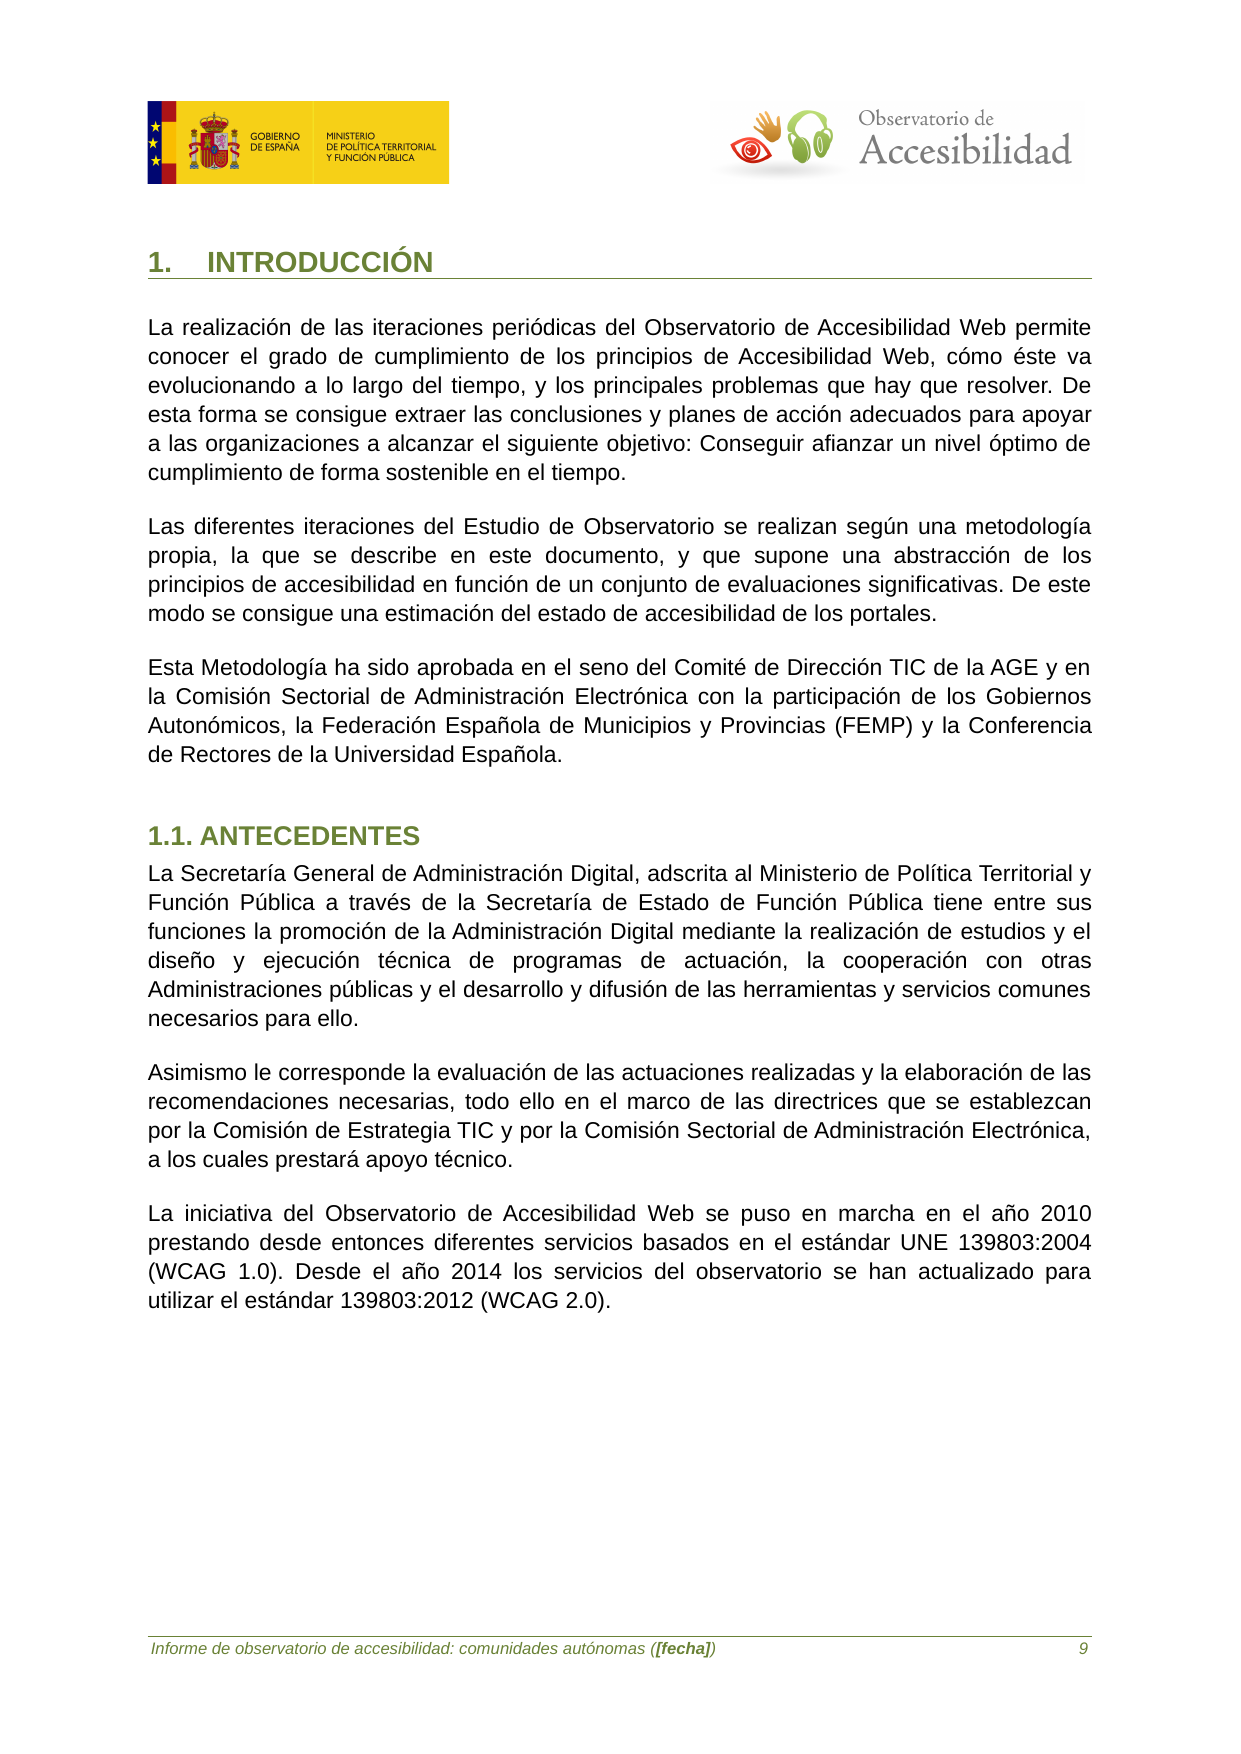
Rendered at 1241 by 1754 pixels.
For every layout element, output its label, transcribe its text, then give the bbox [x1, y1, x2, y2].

text Asimismo le corresponde la evaluación de las actuaciones realizadas y la elaboración de las recomendaciones necesarias, todo ello en el marco de las directrices que se establezcan por la Comisión de Estrategia TIC y por la Comisión Sectorial de Administración Electrónica, a los cuales prestará apoyo técnico. [148, 1059, 1092, 1172]
picture [710, 101, 1086, 184]
subtitle 1.1. Antecedentes [148, 820, 1092, 851]
text La Secretaría General de Administración Digital, adscrita al Ministerio de Política Territorial y Función Pública a través de la Secretaría de Estado de Función Pública tiene entre sus funciones la promoción de la Administración Digital mediante la realización de estudios y el diseño y ejecución técnica de programas de actuación, la cooperación con otras Administraciones públicas y el desarrollo y difusión de las herramientas y servicios comunes necesarios para ello. [148, 860, 1092, 1031]
picture [147, 101, 450, 184]
subtitle Introducción [148, 245, 1092, 278]
text Las diferentes iteraciones del Estudio de Observatorio se realizan según una metodología propia, la que se describe en este documento, y que supone una abstracción de los principios de accesibilidad en función de un conjunto de evaluaciones significativas. De este modo se consigue una estimación del estado de accesibilidad de los portales. [148, 513, 1092, 626]
text La iniciativa del Observatorio de Accesibilidad Web se puso en marcha en el año 2010 prestando desde entonces diferentes servicios basados en el estándar UNE 139803:2004 (WCAG 1.0). Desde el año 2014 los servicios del observatorio se han actualizado para utilizar el estándar 139803:2012 (WCAG 2.0). [148, 1200, 1092, 1313]
text La realización de las iteraciones periódicas del Observatorio de Accesibilidad Web permite conocer el grado de cumplimiento de los principios de Accesibilidad Web, cómo éste va evolucionando a lo largo del tiempo, y los principales problemas que hay que resolver. De esta forma se consigue extraer las conclusiones y planes de acción adecuados para apoyar a las organizaciones a alcanzar el siguiente objetivo: Conseguir afianzar un nivel óptimo de cumplimiento de forma sostenible en el tiempo. [148, 314, 1092, 485]
text Esta Metodología ha sido aprobada en el seno del Comité de Dirección TIC de la AGE y en la Comisión Sectorial de Administración Electrónica con la participación de los Gobiernos Autonómicos, la Federación Española de Municipios y Provincias (FEMP) y la Conferencia de Rectores de la Universidad Española. [148, 654, 1092, 767]
